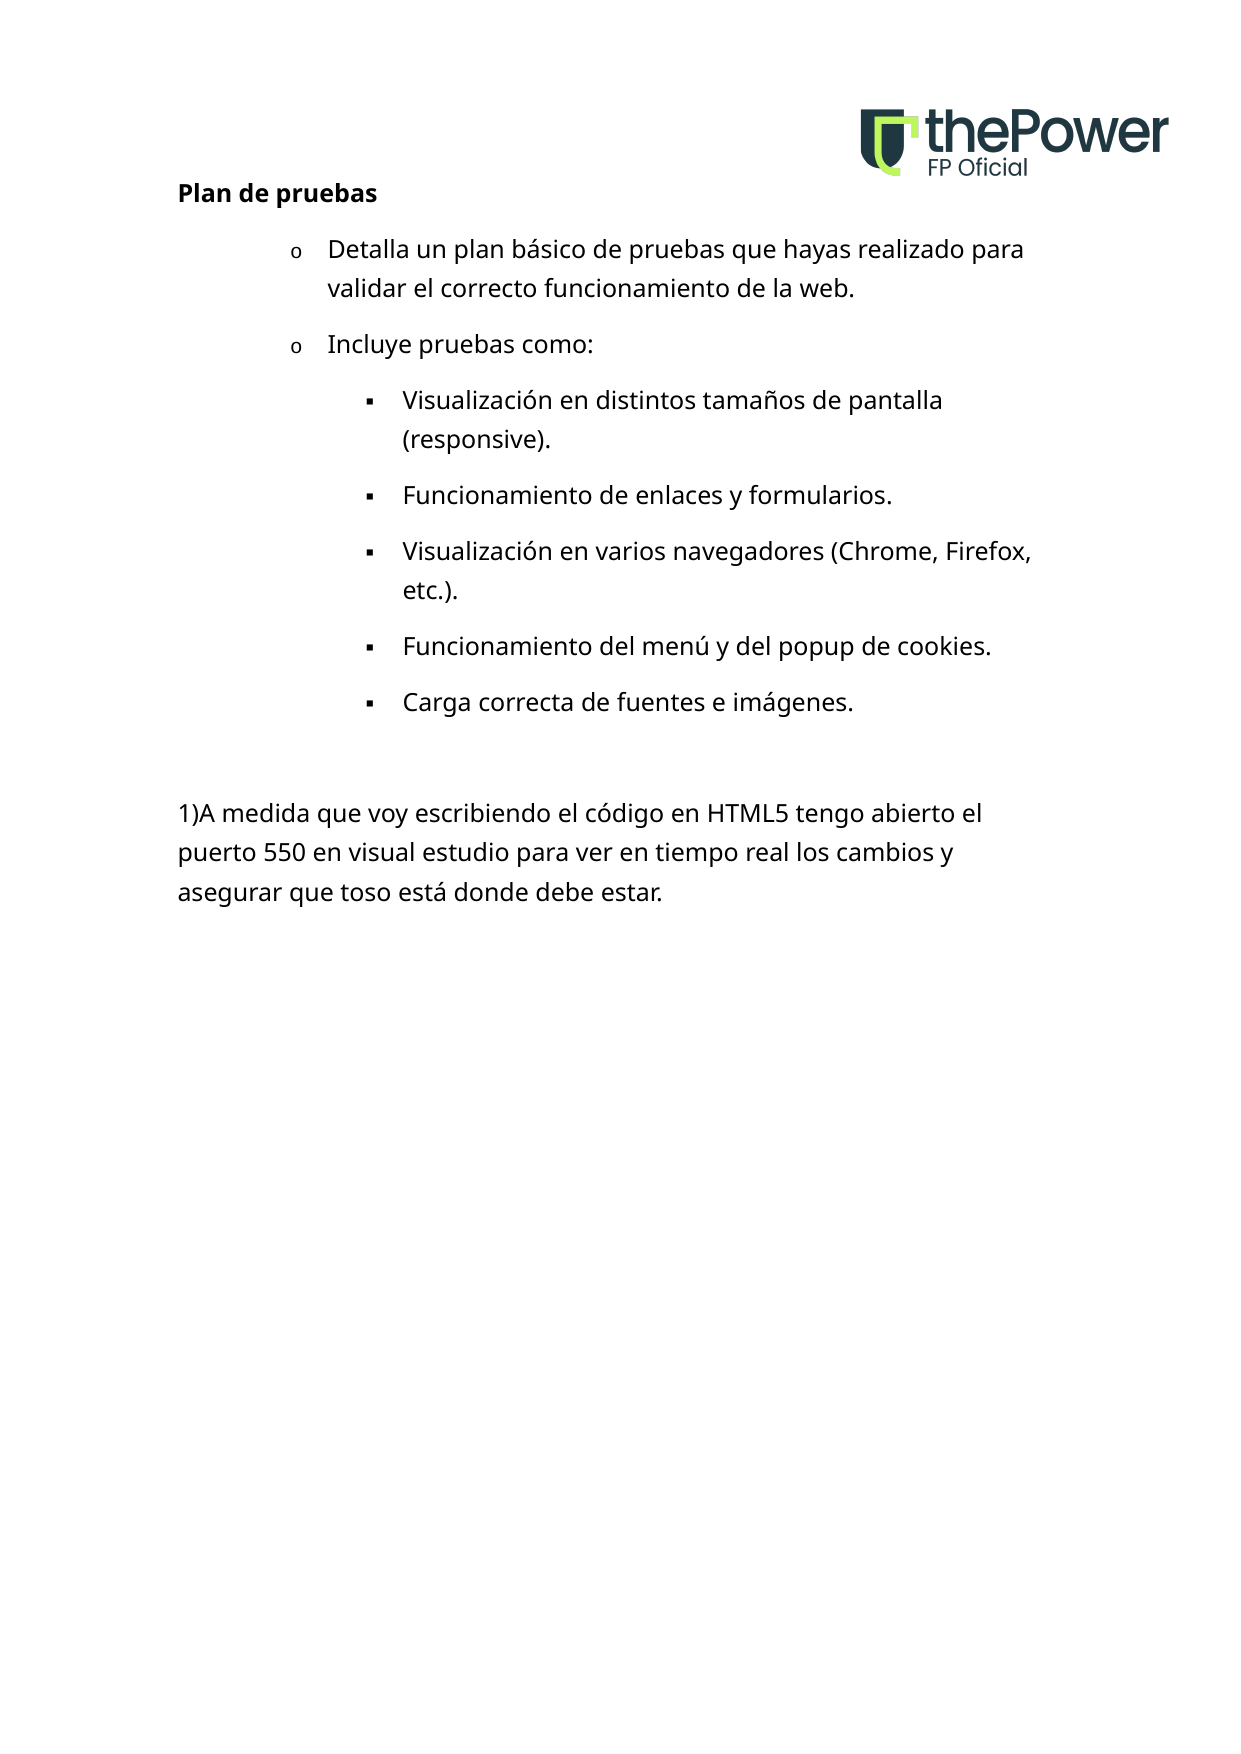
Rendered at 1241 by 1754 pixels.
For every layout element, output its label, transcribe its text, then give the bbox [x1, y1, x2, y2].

list Incluye pruebas como: [290, 327, 1063, 361]
list Funcionamiento de enlaces y formularios. [365, 478, 1063, 512]
list Visualización en varios navegadores (Chrome, Firefox, etc.). [365, 533, 1063, 607]
text Plan de pruebas [177, 176, 1063, 210]
list Visualización en distintos tamaños de pantalla (responsive). [365, 383, 1063, 456]
picture [860, 109, 1169, 176]
text 1)A medida que voy escribiendo el código en HTML5 tengo abierto el puerto 550 en visual estudio para ver en tiempo real los cambios y asegurar que toso está donde debe estar. [177, 796, 1063, 908]
list Funcionamiento del menú y del popup de cookies. [365, 628, 1063, 662]
list Carga correcta de fuentes e imágenes. [365, 684, 1063, 718]
list Detalla un plan básico de pruebas que hayas realizado para validar el correcto funcionamiento de la web. [290, 232, 1063, 305]
